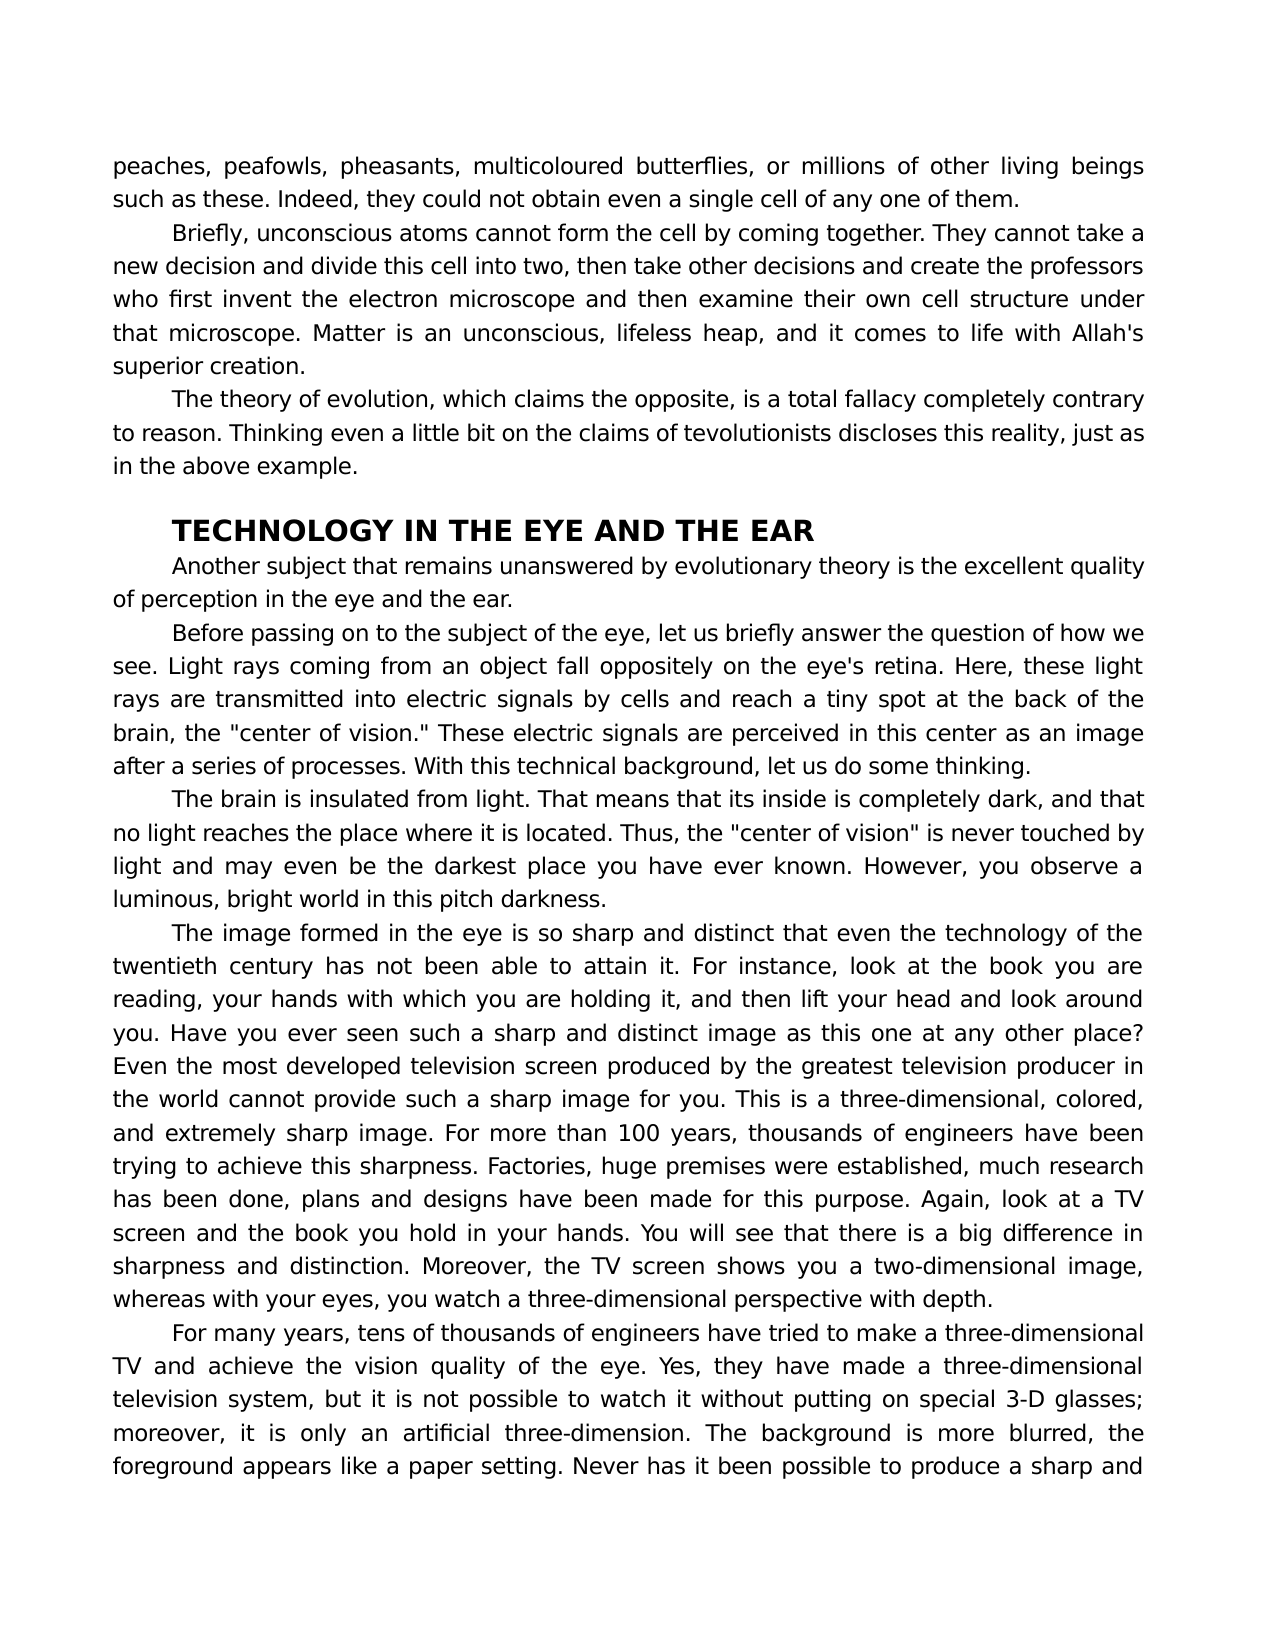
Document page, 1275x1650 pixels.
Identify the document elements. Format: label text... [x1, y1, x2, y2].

text For many years, tens of thousands of engineers have tried to make a three-dimensional TV and achieve the vision quality of the eye. Yes, they have made a three-dimensional television system, but it is not possible to watch it without putting on special 3-D glasses; moreover, it is only an artificial three-dimension. The background is more blurred, the foreground appears like a paper setting. Never has it been possible to produce a sharp and [112, 1314, 1145, 1481]
text peaches, peafowls, pheasants, multicoloured butterflies, or millions of other living beings such as these. Indeed, they could not obtain even a single cell of any one of them. [112, 148, 1145, 214]
text Briefly, unconscious atoms cannot form the cell by coming together. They cannot take a new decision and divide this cell into two, then take other decisions and create the professors who first invent the electron microscope and then examine their own cell structure under that microscope. Matter is an unconscious, lifeless heap, and it comes to life with Allah's superior creation. [112, 214, 1145, 381]
text The image formed in the eye is so sharp and distinct that even the technology of the twentieth century has not been able to attain it. For instance, look at the book you are reading, your hands with which you are holding it, and then lift your head and look around you. Have you ever seen such a sharp and distinct image as this one at any other place? Even the most developed television screen produced by the greatest television producer in the world cannot provide such a sharp image for you. This is a three-dimensional, colored, and extremely sharp image. For more than 100 years, thousands of engineers have been trying to achieve this sharpness. Factories, huge premises were established, much research has been done, plans and designs have been made for this purpose. Again, look at a TV screen and the book you hold in your hands. You will see that there is a big difference in sharpness and distinction. Moreover, the TV screen shows you a two-dimensional image, whereas with your eyes, you watch a three-dimensional perspective with depth. [112, 914, 1145, 1314]
text Before passing on to the subject of the eye, let us briefly answer the question of how we see. Light rays coming from an object fall oppositely on the eye's retina. Here, these light rays are transmitted into electric signals by cells and reach a tiny spot at the back of the brain, the "center of vision." These electric signals are perceived in this center as an image after a series of processes. With this technical background, let us do some thinking. [112, 614, 1145, 781]
text Another subject that remains unanswered by evolutionary theory is the excellent quality of perception in the eye and the ear. [112, 548, 1145, 614]
text The brain is insulated from light. That means that its inside is completely dark, and that no light reaches the place where it is located. Thus, the "center of vision" is never touched by light and may even be the darkest place you have ever known. However, you observe a luminous, bright world in this pitch darkness. [112, 781, 1145, 914]
text TECHNOLOGY IN THE EYE AND THE EAR [112, 514, 1145, 548]
text The theory of evolution, which claims the opposite, is a total fallacy completely contrary to reason. Thinking even a little bit on the claims of tevolutionists discloses this reality, just as in the above example. [112, 381, 1145, 481]
